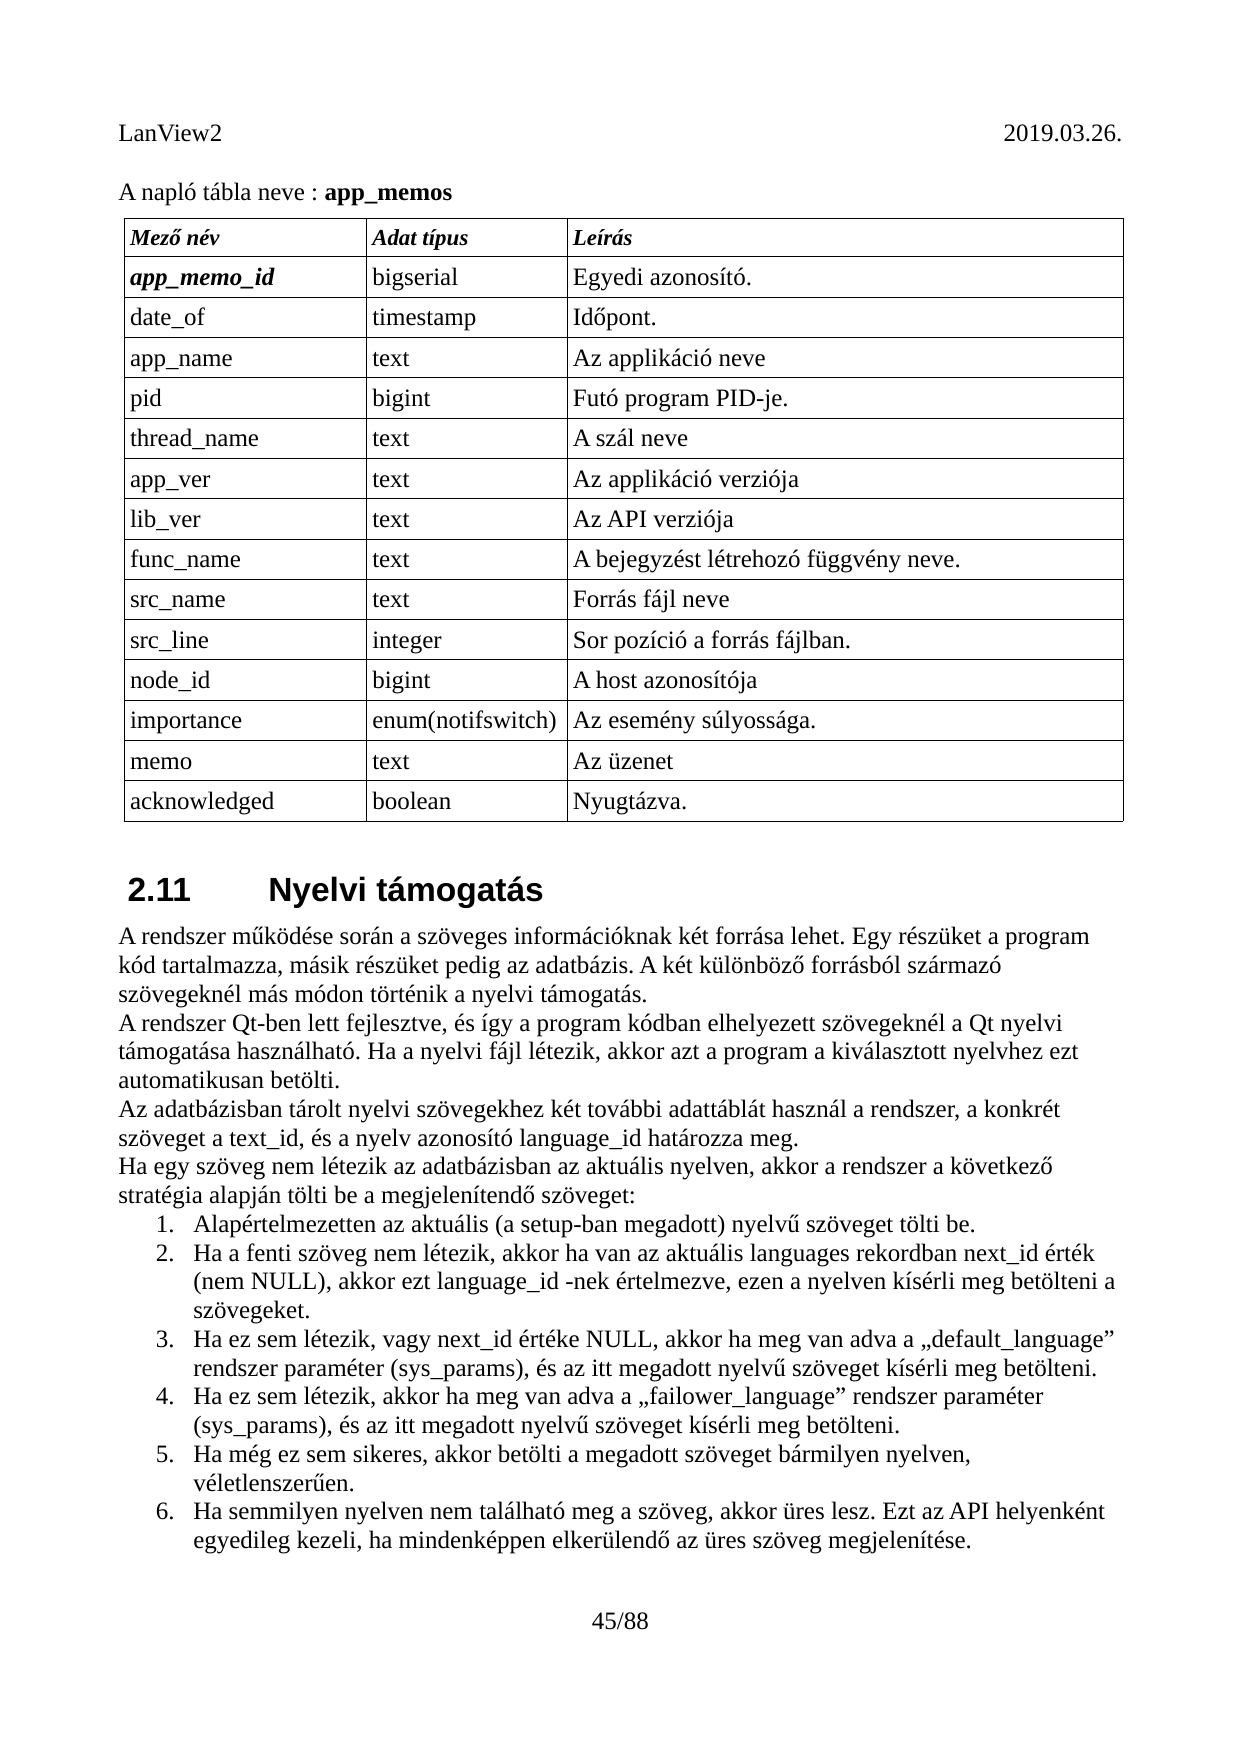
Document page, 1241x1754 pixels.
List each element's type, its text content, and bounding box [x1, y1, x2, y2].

table_cell Egyedi azonosító. [568, 257, 1123, 297]
table_cell A host azonosítója [568, 660, 1123, 700]
list Ha ez sem létezik, vagy next_id értéke NULL, akkor ha meg van adva a „default_language” rendszer paraméter (sys_params), és az itt megadott nyelvű szöveget kísérli meg betölteni. [156, 1324, 1122, 1381]
table_cell text [367, 741, 567, 780]
table_cell timestamp [367, 298, 567, 337]
table_cell Nyugtázva. [568, 781, 1123, 821]
table_cell src_name [125, 580, 366, 619]
table_cell Az esemény súlyossága. [568, 701, 1123, 740]
text Ha egy szöveg nem létezik az adatbázisban az aktuális nyelven, akkor a rendszer a következő stratégia alapján tölti be a megjelenítendő szöveget: [118, 1151, 1122, 1209]
text A napló tábla neve : app_memos [118, 177, 1122, 206]
table_cell bigint [367, 378, 567, 417]
table_cell integer [367, 620, 567, 659]
table_cell Az API verziója [568, 499, 1123, 538]
table_cell date_of [125, 298, 366, 337]
table_cell A bejegyzést létrehozó függvény neve. [568, 540, 1123, 579]
text A rendszer Qt-ben lett fejlesztve, és így a program kódban elhelyezett szövegeknél a Qt nyelvi támogatása használható. Ha a nyelvi fájl létezik, akkor azt a program a kiválasztott nyelvhez ezt automatikusan betölti. [118, 1008, 1122, 1094]
list Ha semmilyen nyelven nem található meg a szöveg, akkor üres lesz. Ezt az API helyenként egyedileg kezeli, ha mindenképpen elkerülendő az üres szöveg megjelenítése. [156, 1496, 1122, 1554]
table_cell text [367, 338, 567, 377]
table_cell Futó program PID-je. [568, 378, 1123, 417]
table_cell src_line [125, 620, 366, 659]
table_cell memo [125, 741, 366, 780]
table_cell lib_ver [125, 499, 366, 538]
list Alapértelmezetten az aktuális (a setup-ban megadott) nyelvű szöveget tölti be. [156, 1209, 1122, 1238]
subtitle Nyelvi támogatás [118, 870, 1122, 909]
table_cell boolean [367, 781, 567, 821]
table_cell Az applikáció neve [568, 338, 1123, 377]
table_cell bigserial [367, 257, 567, 297]
table_cell app_name [125, 338, 366, 377]
list Ha a fenti szöveg nem létezik, akkor ha van az aktuális languages rekordban next_id érték (nem NULL), akkor ezt language_id -nek értelmezve, ezen a nyelven kísérli meg betölteni a szövegeket. [156, 1238, 1122, 1324]
table_cell A szál neve [568, 419, 1123, 458]
table_cell Időpont. [568, 298, 1123, 337]
table_cell text [367, 580, 567, 619]
table_cell app_ver [125, 459, 366, 498]
list Ha még ez sem sikeres, akkor betölti a megadott szöveget bármilyen nyelven, véletlenszerűen. [156, 1439, 1122, 1496]
table_cell text [367, 540, 567, 579]
table_cell thread_name [125, 419, 366, 458]
table_cell func_name [125, 540, 366, 579]
table_cell Az üzenet [568, 741, 1123, 780]
text Az adatbázisban tárolt nyelvi szövegekhez két további adattáblát használ a rendszer, a konkrét szöveget a text_id, és a nyelv azonosító language_id határozza meg. [118, 1094, 1122, 1151]
table_cell acknowledged [125, 781, 366, 821]
table_cell pid [125, 378, 366, 417]
table_cell enum(notifswitch) [367, 701, 567, 740]
table_cell text [367, 419, 567, 458]
table_header Adat típus [367, 219, 567, 256]
text A rendszer működése során a szöveges információknak két forrása lehet. Egy részüket a program kód tartalmazza, másik részüket pedig az adatbázis. A két különböző forrásból származó szövegeknél más módon történik a nyelvi támogatás. [118, 921, 1122, 1008]
table_cell node_id [125, 660, 366, 700]
table_header Leírás [568, 219, 1123, 256]
list Ha ez sem létezik, akkor ha meg van adva a „failower_language” rendszer paraméter (sys_params), és az itt megadott nyelvű szöveget kísérli meg betölteni. [156, 1381, 1122, 1439]
table_header Mező név [125, 219, 366, 256]
table_cell text [367, 499, 567, 538]
table_cell Az applikáció verziója [568, 459, 1123, 498]
table_cell importance [125, 701, 366, 740]
table_cell app_memo_id [125, 257, 366, 297]
table_cell bigint [367, 660, 567, 700]
table_cell Forrás fájl neve [568, 580, 1123, 619]
table_cell Sor pozíció a forrás fájlban. [568, 620, 1123, 659]
table_cell text [367, 459, 567, 498]
